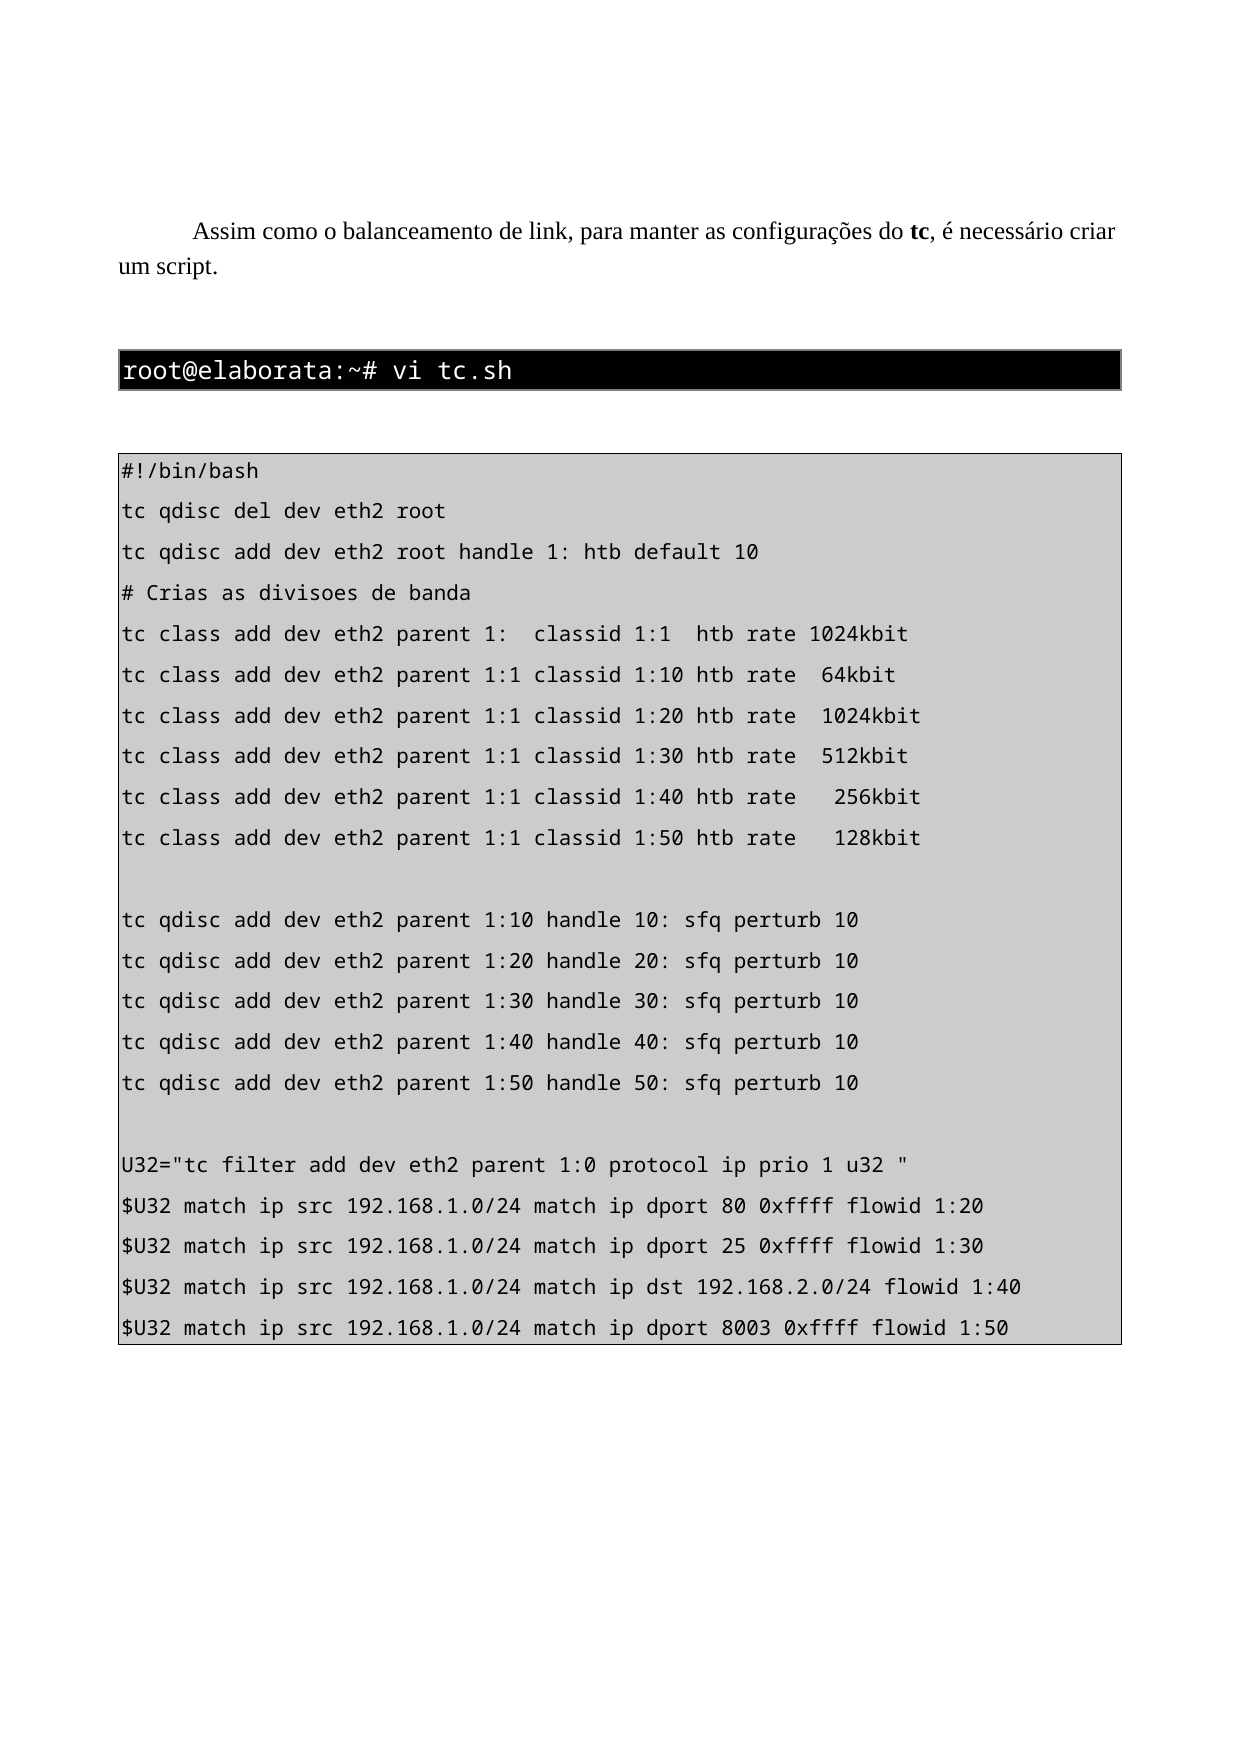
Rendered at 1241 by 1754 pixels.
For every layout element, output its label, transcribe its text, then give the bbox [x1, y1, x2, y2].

text tc qdisc add dev eth2 parent 1:10 handle 10: sfq perturb 10 [119, 902, 1121, 933]
text U32="tc filter add dev eth2 parent 1:0 protocol ip prio 1 u32 " [119, 1147, 1121, 1178]
text tc class add dev eth2 parent 1:1 classid 1:40 htb rate 256kbit [119, 779, 1121, 811]
text tc class add dev eth2 parent 1: classid 1:1 htb rate 1024kbit [119, 616, 1121, 648]
text $U32 match ip src 192.168.1.0/24 match ip dst 192.168.2.0/24 flowid 1:40 [119, 1269, 1121, 1301]
text root@elaborata:~# vi tc.sh [120, 351, 1120, 389]
text tc class add dev eth2 parent 1:1 classid 1:20 htb rate 1024kbit [119, 698, 1121, 729]
text # Crias as divisoes de banda [119, 575, 1121, 607]
text Assim como o balanceamento de link, para manter as configurações do tc, é necessário criar um script. [118, 216, 1122, 279]
text #!/bin/bash [119, 454, 1121, 484]
text tc qdisc add dev eth2 parent 1:30 handle 30: sfq perturb 10 [119, 983, 1121, 1015]
text tc class add dev eth2 parent 1:1 classid 1:10 htb rate 64kbit [119, 657, 1121, 688]
text tc qdisc add dev eth2 parent 1:20 handle 20: sfq perturb 10 [119, 943, 1121, 974]
text $U32 match ip src 192.168.1.0/24 match ip dport 8003 0xffff flowid 1:50 [119, 1310, 1121, 1344]
text $U32 match ip src 192.168.1.0/24 match ip dport 25 0xffff flowid 1:30 [119, 1228, 1121, 1260]
text tc qdisc add dev eth2 root handle 1: htb default 10 [119, 534, 1121, 566]
text tc qdisc add dev eth2 parent 1:50 handle 50: sfq perturb 10 [119, 1065, 1121, 1097]
text $U32 match ip src 192.168.1.0/24 match ip dport 80 0xffff flowid 1:20 [119, 1188, 1121, 1219]
text tc qdisc add dev eth2 parent 1:40 handle 40: sfq perturb 10 [119, 1024, 1121, 1056]
text tc class add dev eth2 parent 1:1 classid 1:50 htb rate 128kbit [119, 820, 1121, 852]
text tc class add dev eth2 parent 1:1 classid 1:30 htb rate 512kbit [119, 738, 1121, 770]
text tc qdisc del dev eth2 root [119, 493, 1121, 525]
